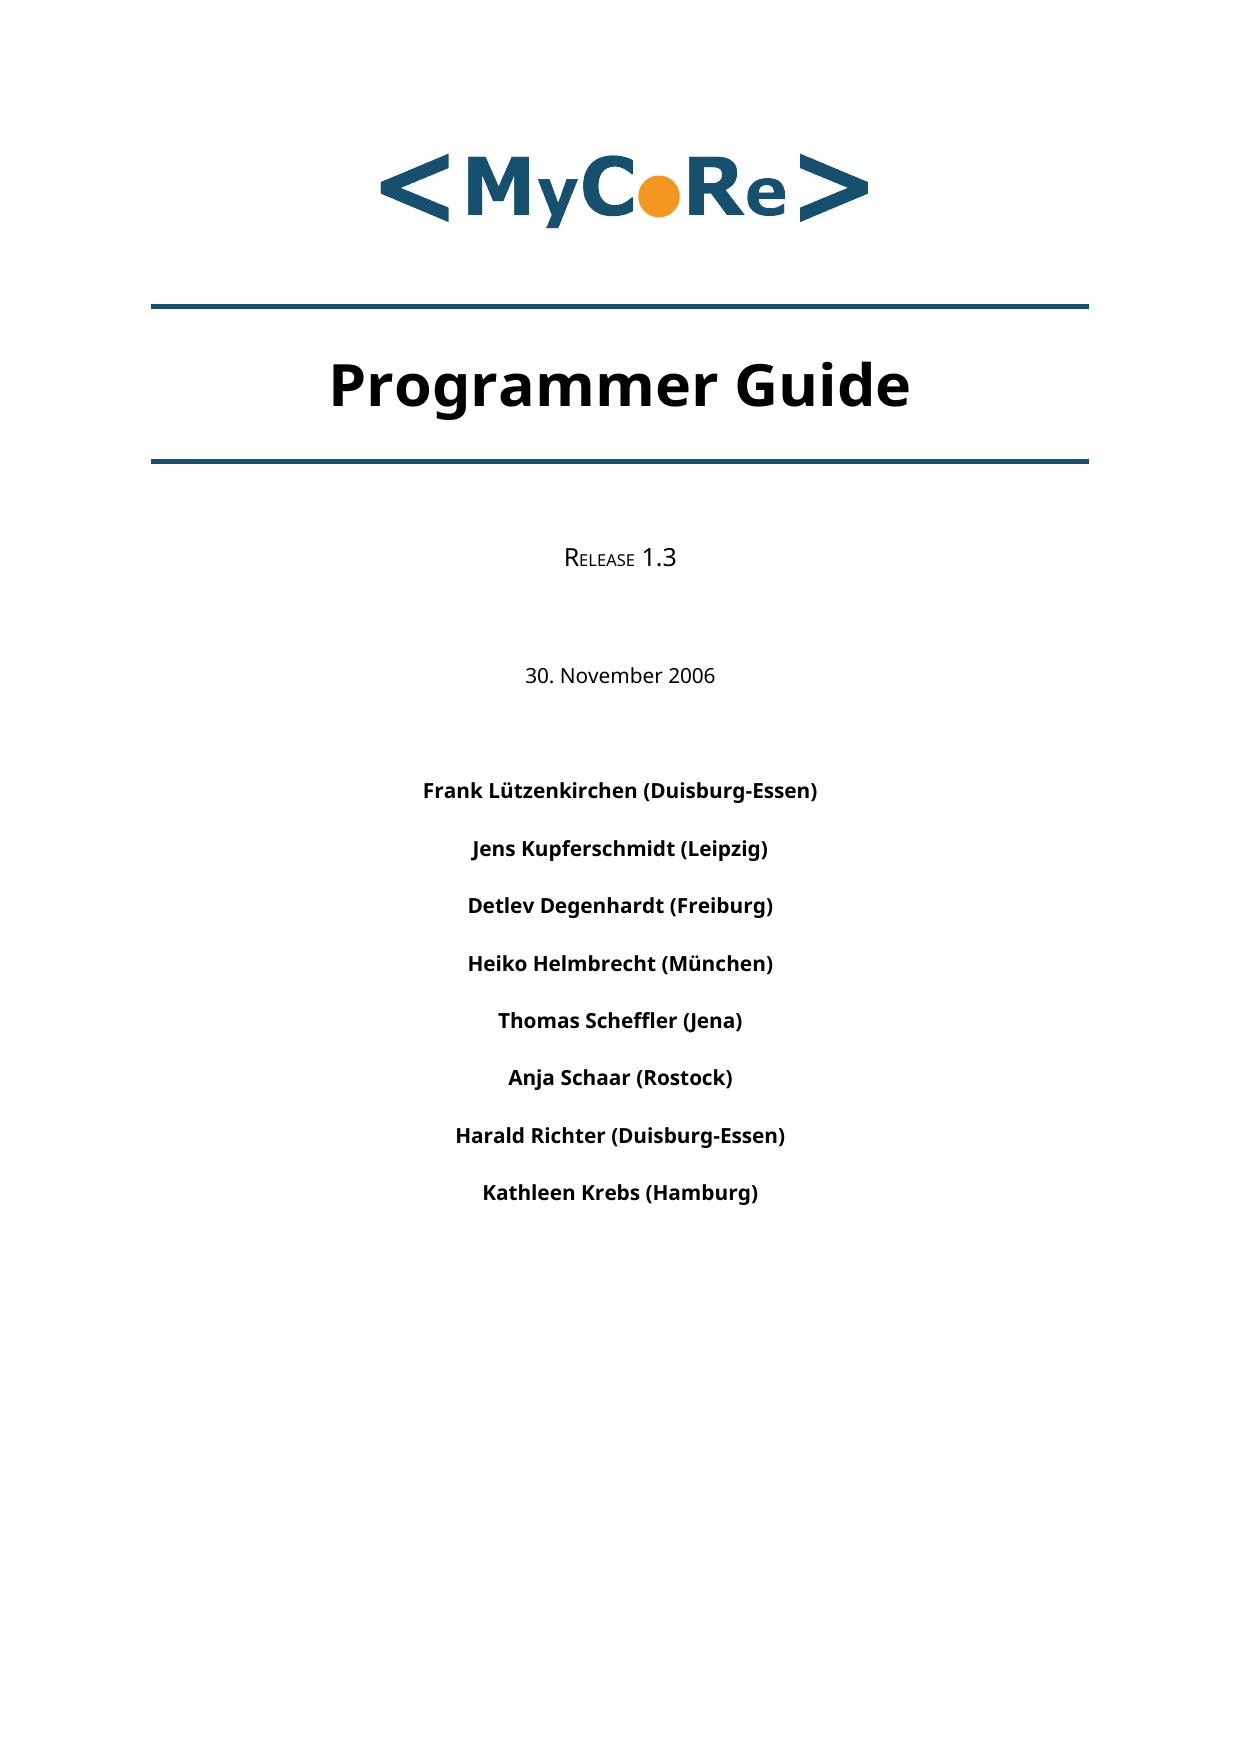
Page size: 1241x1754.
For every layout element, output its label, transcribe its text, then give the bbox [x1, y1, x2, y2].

picture [360, 146, 880, 239]
table_cell Release 1.3 30. November 2006 Frank Lützenkirchen (Duisburg-Essen) Jens Kupferschmidt (Leipzig) Detlev Degenhardt (Freiburg) Heiko Helmbrecht (München) Thomas Scheffler (Jena) Anja Schaar (Rostock) Harald Richter (Duisburg-Essen) Kathleen Krebs (Hamburg) [151, 464, 1089, 1264]
table_header Programmer Guide [151, 309, 1089, 459]
